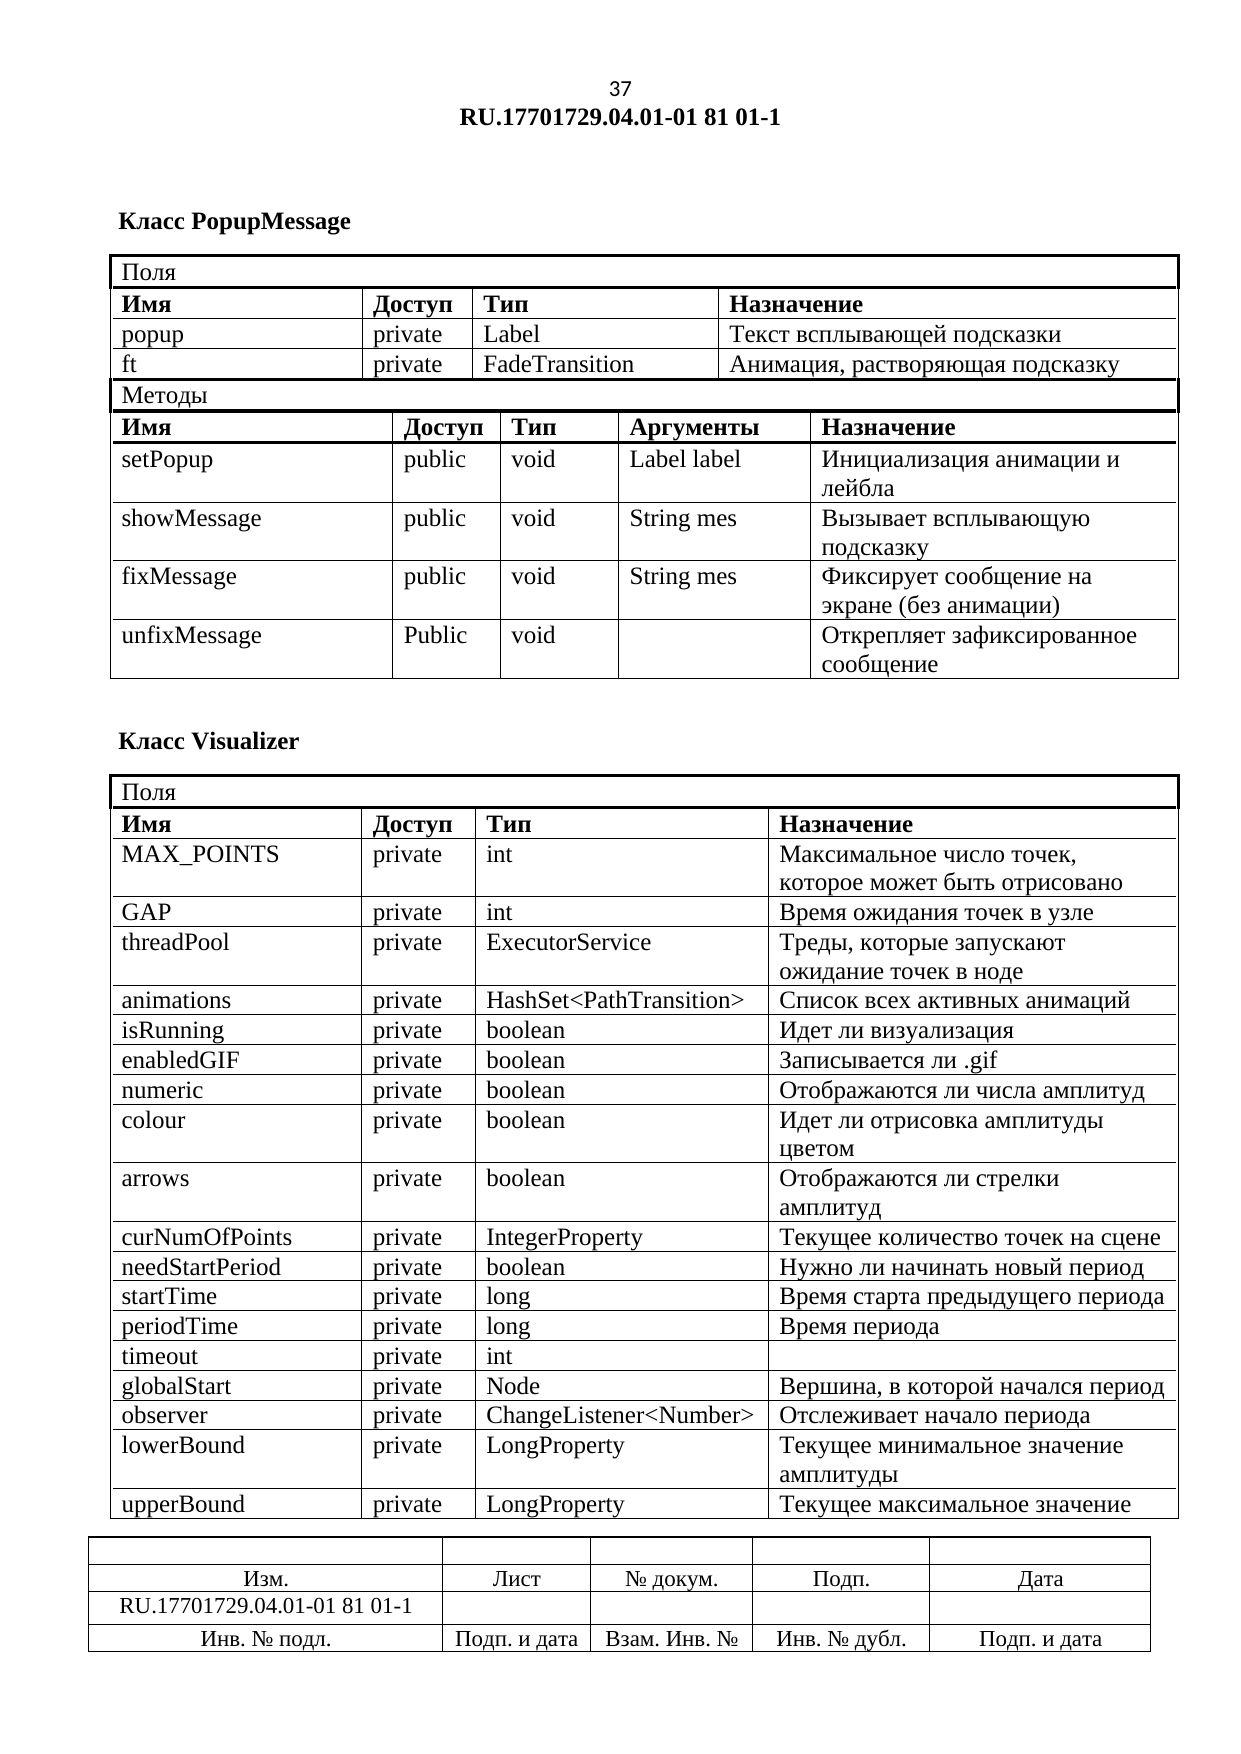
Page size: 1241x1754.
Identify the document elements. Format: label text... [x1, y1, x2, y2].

table_cell Текущее минимальное значение амплитуды [769, 1429, 1178, 1488]
table_cell showMessage [111, 502, 392, 560]
table_cell [619, 620, 810, 677]
table_cell Записывается ли .gif [769, 1044, 1178, 1074]
table_cell ChangeListener<Number> [476, 1401, 768, 1429]
table_cell public [393, 561, 500, 619]
table_cell Нужно ли начинать новый период [769, 1251, 1178, 1280]
table_cell isRunning [111, 1014, 361, 1044]
table_header Поля [112, 777, 1177, 806]
table_cell Label [473, 319, 718, 348]
table_cell public [393, 444, 500, 502]
table_cell GAP [111, 896, 361, 926]
table_cell startTime [111, 1280, 361, 1310]
text Класс PopupMessage [118, 206, 1181, 235]
table_cell long [476, 1311, 768, 1340]
table_cell needStartPeriod [111, 1251, 361, 1280]
table_cell private [363, 319, 472, 348]
table_cell public [393, 503, 500, 560]
table_cell MAX_POINTS [111, 838, 361, 896]
table_cell String mes [619, 503, 810, 560]
table_cell private [362, 1430, 475, 1488]
table_cell Имя [111, 409, 392, 441]
table_cell FadeTransition [473, 349, 718, 377]
table_cell private [362, 1222, 475, 1251]
table_cell boolean [476, 1163, 768, 1221]
table_cell Фиксирует сообщение на экране (без анимации) [811, 560, 1178, 619]
table_cell Идет ли отрисовка амплитуды цветом [769, 1104, 1178, 1162]
table_cell Время периода [769, 1310, 1178, 1340]
table_cell colour [111, 1104, 361, 1162]
table_cell HashSet<PathTransition> [476, 986, 768, 1014]
table_cell Тип [476, 809, 768, 838]
table_cell boolean [476, 1105, 768, 1162]
table_cell Вызывает всплывающую подсказку [811, 502, 1178, 560]
table_cell private [362, 1341, 475, 1370]
table_cell Отображаются ли стрелки амплитуд [769, 1162, 1178, 1221]
table_cell LongProperty [476, 1430, 768, 1488]
table_cell private [362, 1015, 475, 1044]
table_cell private [362, 1045, 475, 1074]
table_cell Назначение [719, 286, 1178, 318]
table_cell private [362, 927, 475, 984]
table_cell Время ожидания точек в узле [769, 896, 1178, 926]
table_cell Отображаются ли числа амплитуд [769, 1074, 1178, 1104]
table_cell boolean [476, 1015, 768, 1044]
text Класс Visualizer [118, 726, 1181, 755]
table_cell int [476, 897, 768, 926]
table_cell Вершина, в которой начался период [769, 1370, 1178, 1399]
table_cell private [362, 1252, 475, 1280]
table_cell Аргументы [619, 413, 810, 441]
table_cell Время старта предыдущего периода [769, 1280, 1178, 1310]
table_cell Назначение [769, 806, 1178, 838]
table_cell [769, 1340, 1178, 1370]
table_header Поля [112, 257, 1177, 286]
table_cell Открепляет зафиксированное сообщение [811, 619, 1178, 677]
table_cell upperBound [111, 1488, 361, 1518]
table_cell Инициализация анимации и лейбла [811, 441, 1178, 502]
table_cell setPopup [111, 441, 392, 502]
table_cell animations [111, 985, 361, 1014]
table_cell Назначение [811, 409, 1178, 441]
table_cell private [362, 1371, 475, 1399]
table_cell boolean [476, 1045, 768, 1074]
table_cell void [501, 503, 618, 560]
table_cell void [501, 561, 618, 619]
table_cell int [476, 839, 768, 896]
table_cell IntegerProperty [476, 1222, 768, 1251]
table_cell private [362, 897, 475, 926]
table_cell Список всех активных анимаций [769, 985, 1178, 1014]
table_cell Тип [473, 289, 718, 318]
table_cell private [362, 839, 475, 896]
table_cell void [501, 444, 618, 502]
table_cell private [362, 1105, 475, 1162]
table_cell lowerBound [111, 1429, 361, 1488]
table_cell private [362, 1075, 475, 1104]
table_cell Текст всплывающей подсказки [719, 318, 1178, 348]
table_cell periodTime [111, 1310, 361, 1340]
table_cell private [362, 986, 475, 1014]
table_cell globalStart [111, 1370, 361, 1399]
table_cell boolean [476, 1075, 768, 1104]
table_cell enabledGIF [111, 1044, 361, 1074]
table_cell Тип [501, 413, 618, 441]
table_cell curNumOfPoints [111, 1221, 361, 1251]
table_cell LongProperty [476, 1489, 768, 1518]
table_cell Label label [619, 444, 810, 502]
table_cell boolean [476, 1252, 768, 1280]
table_cell Доступ [393, 413, 500, 441]
table_cell long [476, 1281, 768, 1310]
table_cell Анимация, растворяющая подсказку [719, 348, 1178, 377]
table_cell void [501, 620, 618, 677]
table_cell threadPool [111, 926, 361, 984]
table_cell ExecutorService [476, 927, 768, 984]
table_cell Текущее максимальное значение [769, 1488, 1178, 1518]
table_cell private [363, 349, 472, 377]
table_cell private [362, 1311, 475, 1340]
table_cell private [362, 1401, 475, 1429]
table_cell Текущее количество точек на сцене [769, 1221, 1178, 1251]
table_cell timeout [111, 1340, 361, 1370]
table_cell Имя [111, 806, 361, 838]
table_cell Доступ [362, 809, 475, 838]
table_cell Идет ли визуализация [769, 1014, 1178, 1044]
table_cell Node [476, 1371, 768, 1399]
table_cell Треды, которые запускают ожидание точек в ноде [769, 926, 1178, 984]
table_cell int [476, 1341, 768, 1370]
table_cell arrows [111, 1162, 361, 1221]
table_cell Максимальное число точек, которое может быть отрисовано [769, 838, 1178, 896]
table_cell unfixMessage [111, 619, 392, 677]
table_cell ft [111, 348, 362, 377]
table_cell private [362, 1163, 475, 1221]
table_cell Имя [111, 286, 362, 318]
table_cell Отслеживает начало периода [769, 1400, 1178, 1429]
table_cell Методы [112, 378, 1177, 409]
table_cell String mes [619, 561, 810, 619]
table_cell Public [393, 620, 500, 677]
table_cell Доступ [363, 289, 472, 318]
table_cell fixMessage [111, 560, 392, 619]
table_cell observer [111, 1400, 361, 1429]
table_cell private [362, 1281, 475, 1310]
table_cell popup [111, 318, 362, 348]
table_cell private [362, 1489, 475, 1518]
table_cell numeric [111, 1074, 361, 1104]
